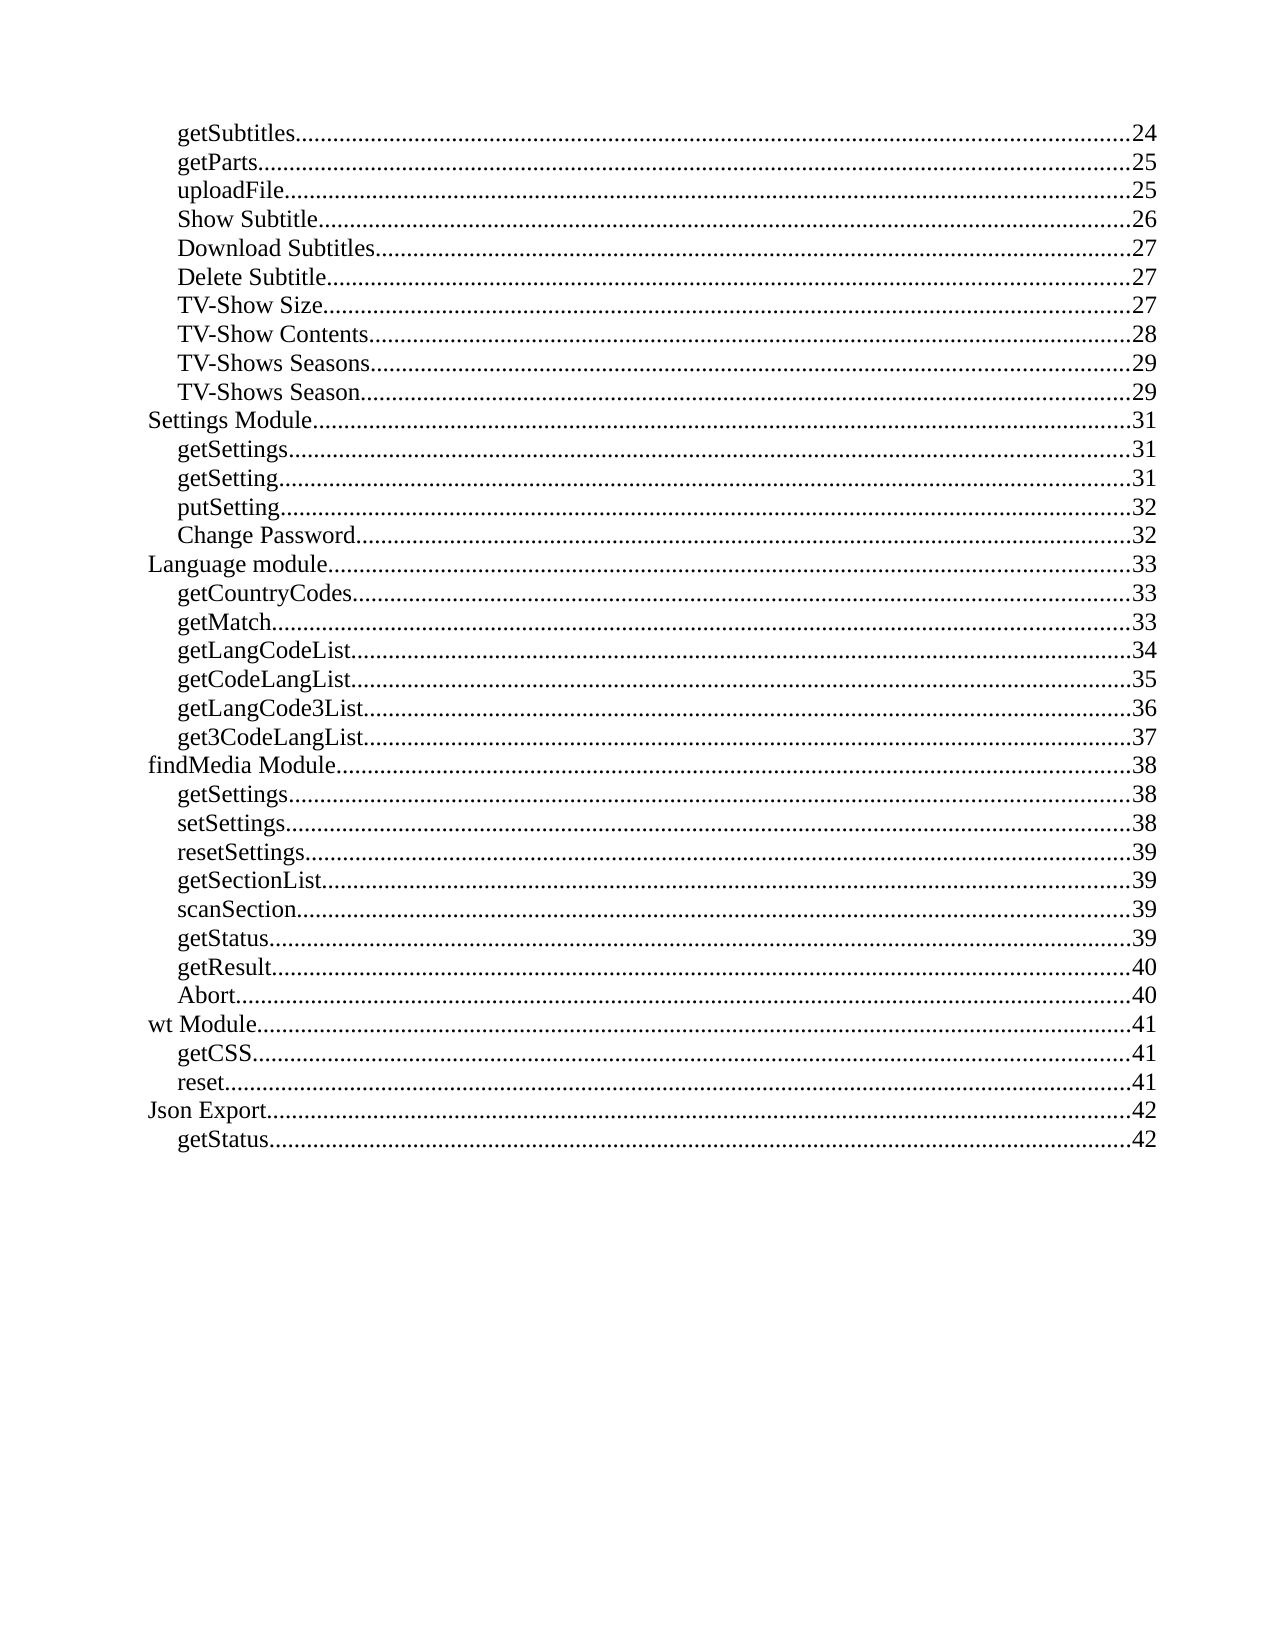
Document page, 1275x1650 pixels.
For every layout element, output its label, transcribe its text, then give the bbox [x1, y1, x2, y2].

text getLangCodeList 34 [177, 636, 1157, 664]
text getCSS 41 [177, 1038, 1157, 1067]
text getSectionList 39 [177, 866, 1157, 894]
text TV-Shows Seasons 29 [177, 348, 1157, 377]
text Change Password 32 [177, 521, 1157, 549]
text setSettings 38 [177, 808, 1157, 837]
text putSetting 32 [177, 492, 1157, 521]
text getCodeLangList 35 [177, 664, 1157, 693]
text uploadFile 25 [177, 176, 1157, 204]
text Json Export 42 [148, 1096, 1157, 1124]
text Show Subtitle 26 [177, 204, 1157, 233]
text getLangCode3List 36 [177, 693, 1157, 722]
text get3CodeLangList 37 [177, 722, 1157, 751]
text Settings Module 31 [148, 406, 1157, 434]
text TV-Show Contents 28 [177, 319, 1157, 348]
text getSubtitles 24 [177, 118, 1157, 147]
text getMatch 33 [177, 607, 1157, 636]
text resetSettings 39 [177, 837, 1157, 866]
text getSetting 31 [177, 463, 1157, 492]
text TV-Shows Season 29 [177, 377, 1157, 406]
text Abort 40 [177, 981, 1157, 1009]
text TV-Show Size 27 [177, 291, 1157, 319]
text Language module 33 [148, 549, 1157, 578]
text getStatus 39 [177, 923, 1157, 952]
text getResult 40 [177, 952, 1157, 981]
text getSettings 38 [177, 779, 1157, 808]
text scanSection 39 [177, 894, 1157, 923]
text getSettings 31 [177, 434, 1157, 463]
text reset 41 [177, 1067, 1157, 1096]
text wt Module 41 [148, 1009, 1157, 1038]
text Download Subtitles 27 [177, 233, 1157, 262]
text Delete Subtitle 27 [177, 262, 1157, 291]
text getParts 25 [177, 147, 1157, 176]
text getStatus 42 [177, 1124, 1157, 1153]
text findMedia Module 38 [148, 751, 1157, 779]
text getCountryCodes 33 [177, 578, 1157, 607]
